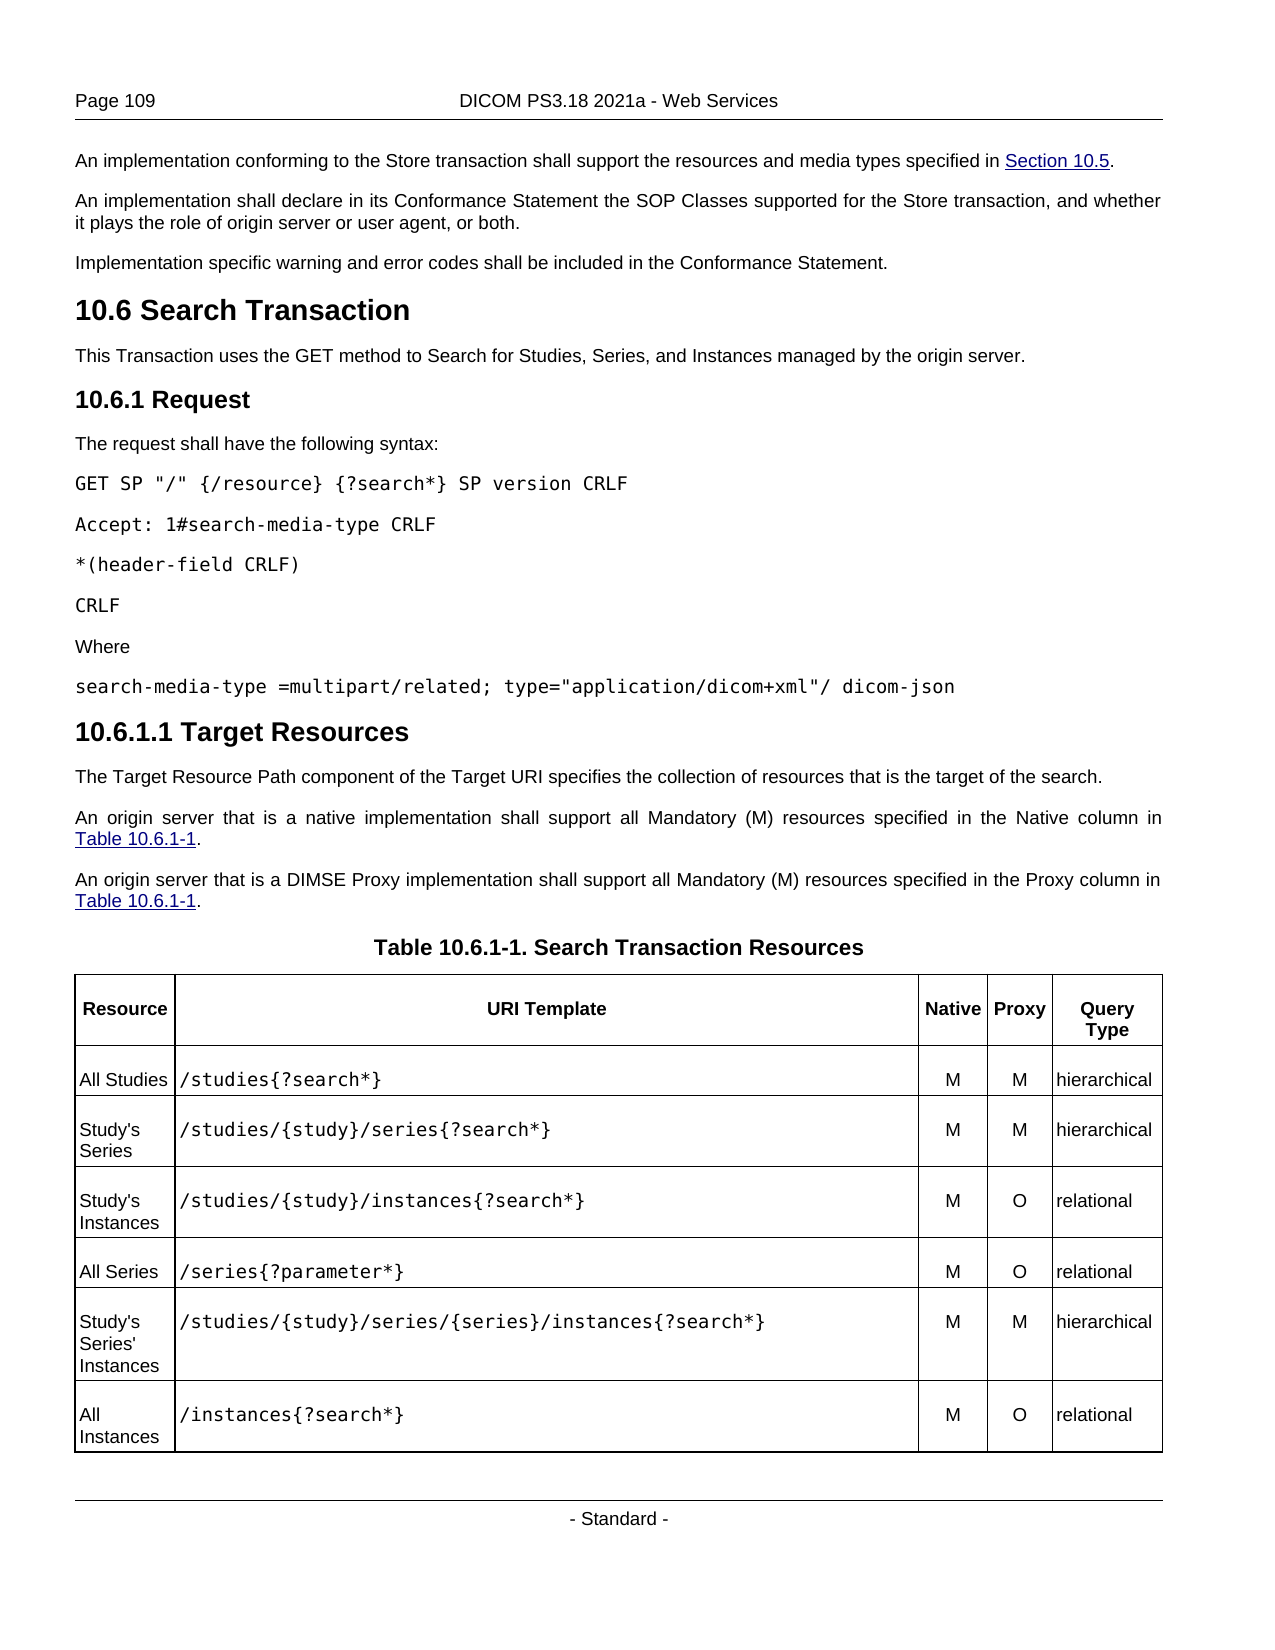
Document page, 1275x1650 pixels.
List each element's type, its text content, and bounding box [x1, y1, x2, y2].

table_header Resource [76, 975, 174, 1045]
text *(header-field CRLF) [75, 554, 1162, 576]
text CRLF [75, 595, 1162, 617]
table_cell M [988, 1288, 1052, 1380]
table_cell M [919, 1046, 987, 1095]
table_cell All Series [76, 1238, 174, 1287]
text 10.6 Search Transaction [75, 292, 1162, 326]
table_cell /studies/{study}/instances{?search*} [176, 1167, 918, 1237]
text 10.6.1 Request [75, 385, 1162, 414]
table_header Native [919, 975, 987, 1045]
table_cell O [988, 1238, 1052, 1287]
text Where [75, 635, 1162, 657]
text GET SP "/" {/resource} {?search*} SP version CRLF [75, 473, 1162, 495]
table_cell All Studies [76, 1046, 174, 1095]
text Accept: 1#search-media-type CRLF [75, 513, 1162, 535]
table_cell hierarchical [1053, 1288, 1162, 1380]
text Table 10.6.1-1. Search Transaction Resources [75, 934, 1162, 960]
table_cell /instances{?search*} [176, 1381, 918, 1451]
table_cell O [988, 1167, 1052, 1237]
table_header Proxy [988, 975, 1052, 1045]
text An origin server that is a DIMSE Proxy implementation shall support all Mandatory (M) resources specified in the Proxy column in Table 10.6.1-1. [75, 868, 1162, 912]
table_header URI Template [176, 975, 918, 1045]
text The request shall have the following syntax: [75, 433, 1162, 454]
table_cell M [988, 1046, 1052, 1095]
table_cell M [919, 1167, 987, 1237]
table_cell O [988, 1381, 1052, 1451]
table_cell M [919, 1288, 987, 1380]
text An implementation shall declare in its Conformance Statement the SOP Classes supported for the Store transaction, and whether it plays the role of origin server or user agent, or both. [75, 190, 1162, 233]
table_cell M [919, 1096, 987, 1166]
text An implementation conforming to the Store transaction shall support the resources and media types specified in Section 10.5. [75, 150, 1162, 172]
table_cell /studies{?search*} [176, 1046, 918, 1095]
text An origin server that is a native implementation shall support all Mandatory (M) resources specified in the Native column in Table 10.6.1-1. [75, 807, 1162, 850]
text Implementation specific warning and error codes shall be included in the Conformance Statement. [75, 252, 1162, 274]
table_cell Study's Series [76, 1096, 174, 1166]
table_cell /studies/{study}/series{?search*} [176, 1096, 918, 1166]
table_cell Study's Series' Instances [76, 1288, 174, 1380]
table_cell /studies/{study}/series/{series}/instances{?search*} [176, 1288, 918, 1380]
table_cell All Instances [76, 1381, 174, 1451]
table_cell hierarchical [1053, 1046, 1162, 1095]
table_header Query Type [1053, 975, 1162, 1045]
table_cell relational [1053, 1381, 1162, 1451]
text This Transaction uses the GET method to Search for Studies, Series, and Instances managed by the origin server. [75, 345, 1162, 366]
table_cell Study's Instances [76, 1167, 174, 1237]
table_cell hierarchical [1053, 1096, 1162, 1166]
table_cell relational [1053, 1167, 1162, 1237]
text 10.6.1.1 Target Resources [75, 716, 1162, 748]
table_cell M [919, 1238, 987, 1287]
table_cell M [919, 1381, 987, 1451]
text The Target Resource Path component of the Target URI specifies the collection of resources that is the target of the search. [75, 766, 1162, 788]
table_cell /series{?parameter*} [176, 1238, 918, 1287]
table_cell relational [1053, 1238, 1162, 1287]
table_cell M [988, 1096, 1052, 1166]
text search-media-type =multipart/related; type="application/dicom+xml"/ dicom-json [75, 676, 1162, 698]
